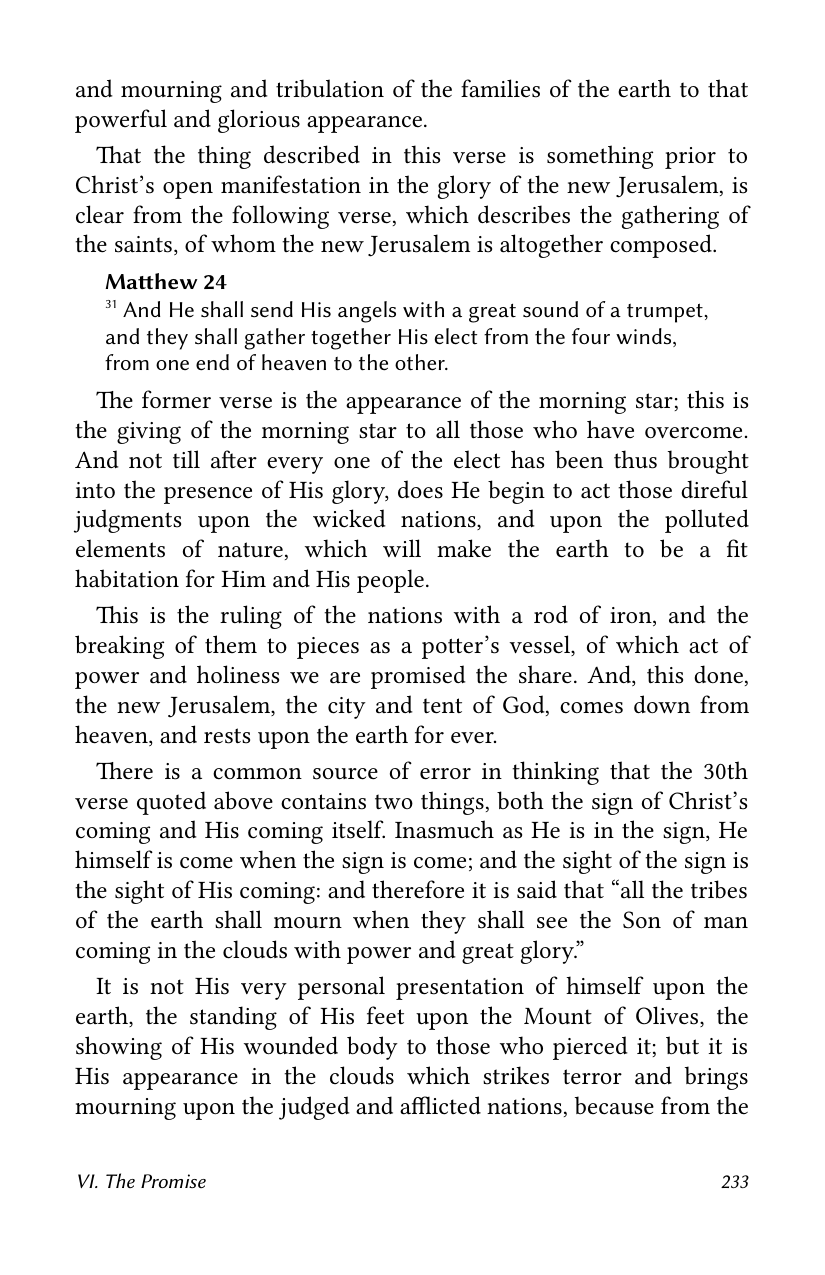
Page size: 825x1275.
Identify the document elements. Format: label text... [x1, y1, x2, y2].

text 31 And He shall send His angels with a great sound of a trumpet, and they shall gather together His elect from the four winds, from one end of heaven to the other. [105, 297, 720, 376]
text Matthew 24 [105, 269, 750, 296]
text That the thing described in this verse is something prior to Christ’s open manifestation in the glory of the new Jerusalem, is clear from the following verse, which describes the gathering of the saints, of whom the new Jerusalem is altogether composed. [75, 141, 750, 259]
text There is a common source of error in thinking that the 30th verse quoted above contains two things, both the sign of Christ’s coming and His coming itself. Inasmuch as He is in the sign, He himself is come when the sign is come; and the sight of the sign is the sight of His coming: and therefore it is said that “all the tribes of the earth shall mourn when they shall see the Son of man coming in the clouds with power and great glory.” [75, 757, 750, 965]
text It is not His very personal presentation of himself upon the earth, the standing of His feet upon the Mount of Olives, the showing of His wounded body to those who pierced it; but it is His appearance in the clouds which strikes terror and brings mourning upon the judged and afflicted nations, because from the [75, 972, 750, 1120]
text This is the ruling of the nations with a rod of iron, and the breaking of them to pieces as a potter’s vessel, of which act of power and holiness we are promised the share. And, this done, the new Jerusalem, the city and tent of God, comes down from heaven, and rests upon the earth for ever. [75, 601, 750, 749]
text The former verse is the appearance of the morning star; this is the giving of the morning star to all those who have overcome. And not till after every one of the elect has been thus brought into the presence of His glory, does He begin to act those direful judgments upon the wicked nations, and upon the polluted elements of nature, which will make the earth to be a fit habitation for Him and His people. [75, 386, 750, 594]
text and mourning and tribulation of the families of the earth to that powerful and glorious appearance. [75, 75, 750, 133]
